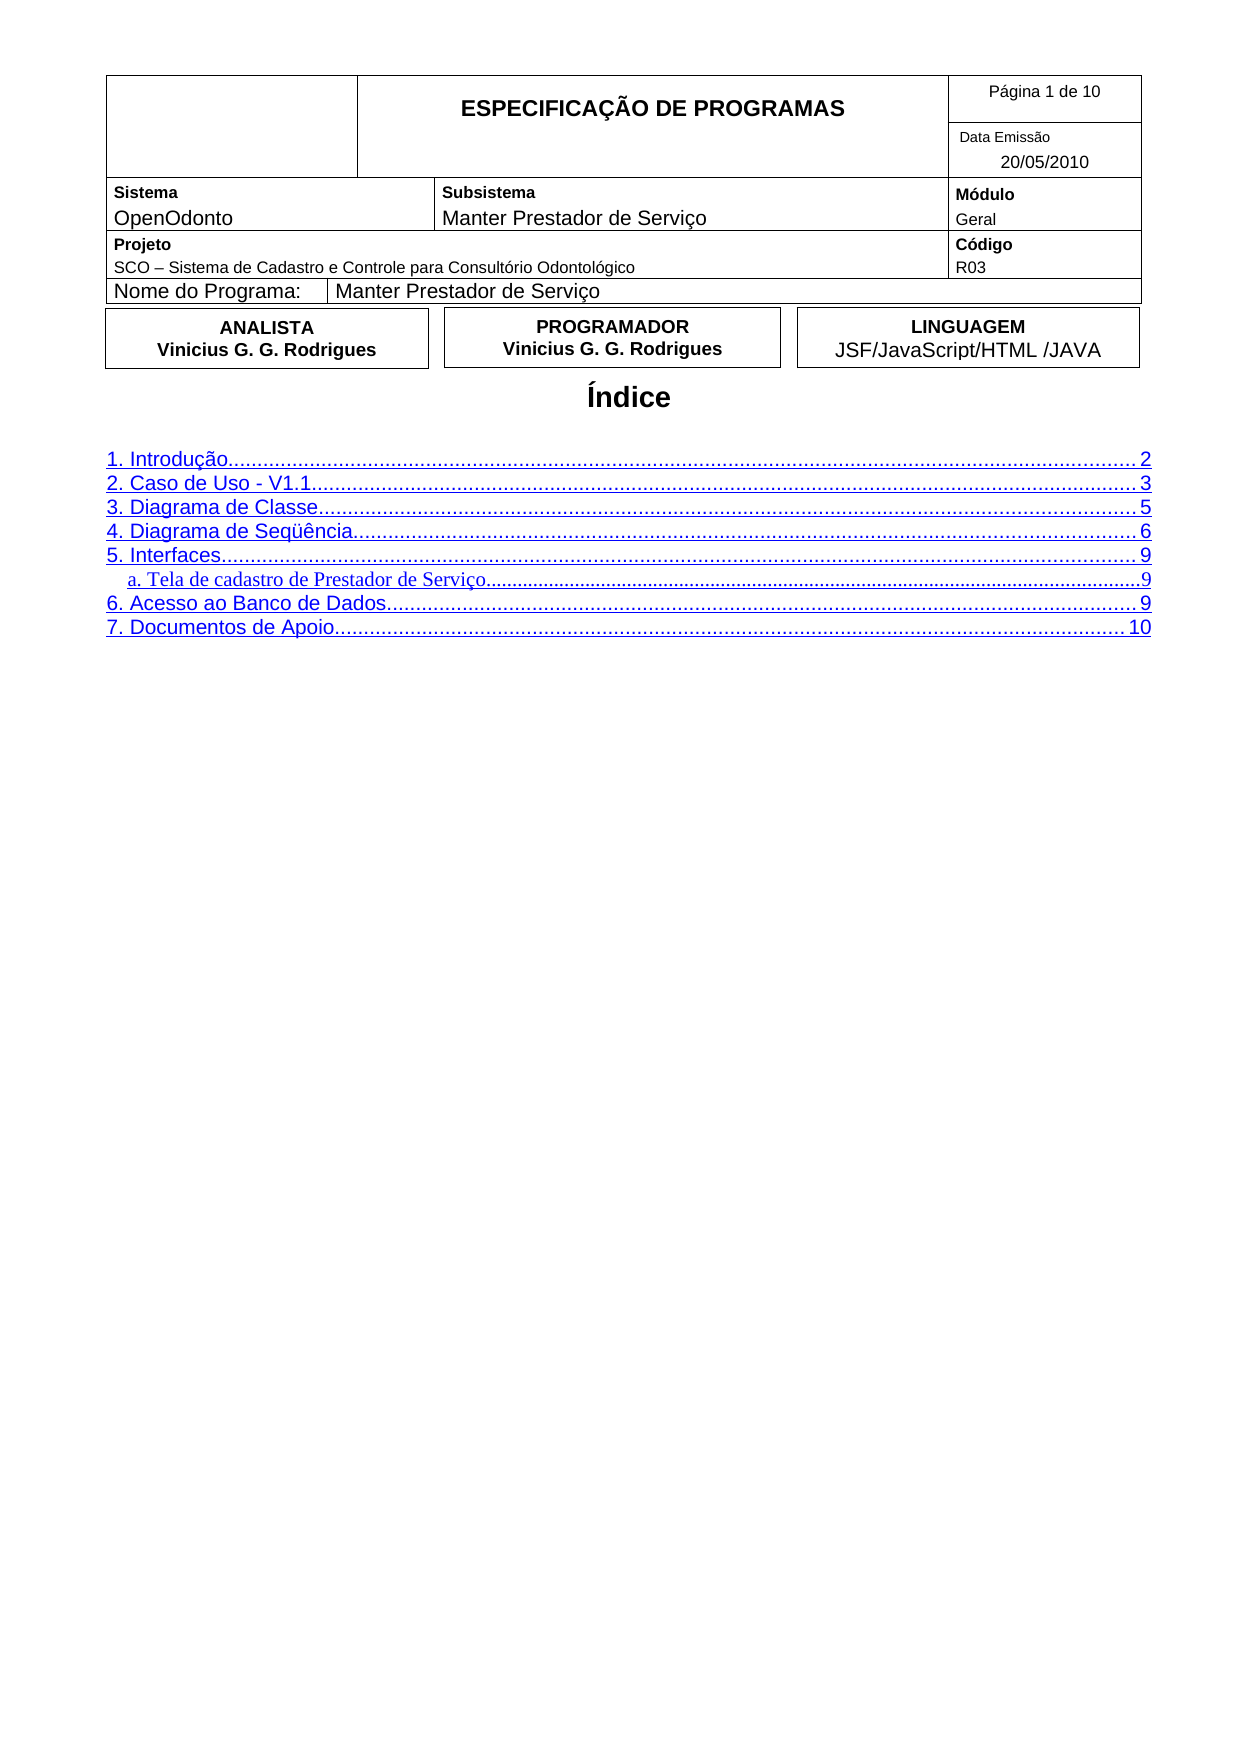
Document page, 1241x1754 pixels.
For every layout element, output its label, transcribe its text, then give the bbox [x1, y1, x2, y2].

text 7. Documentos de Apoio 10 [106, 615, 1151, 636]
text 6. Acesso ao Banco de Dados 9 [106, 591, 1151, 612]
subtitle Índice [106, 380, 1151, 414]
text 2. Caso de Uso - V1.1 3 [106, 471, 1151, 492]
text 1. Introdução 2 [106, 447, 1151, 468]
text 4. Diagrama de Seqüência 6 [106, 519, 1151, 540]
text 3. Diagrama de Classe 5 [106, 495, 1151, 516]
text a. Tela de cadastro de Prestador de Serviço 9 [127, 567, 1151, 588]
text 5. Interfaces 9 [106, 543, 1151, 564]
